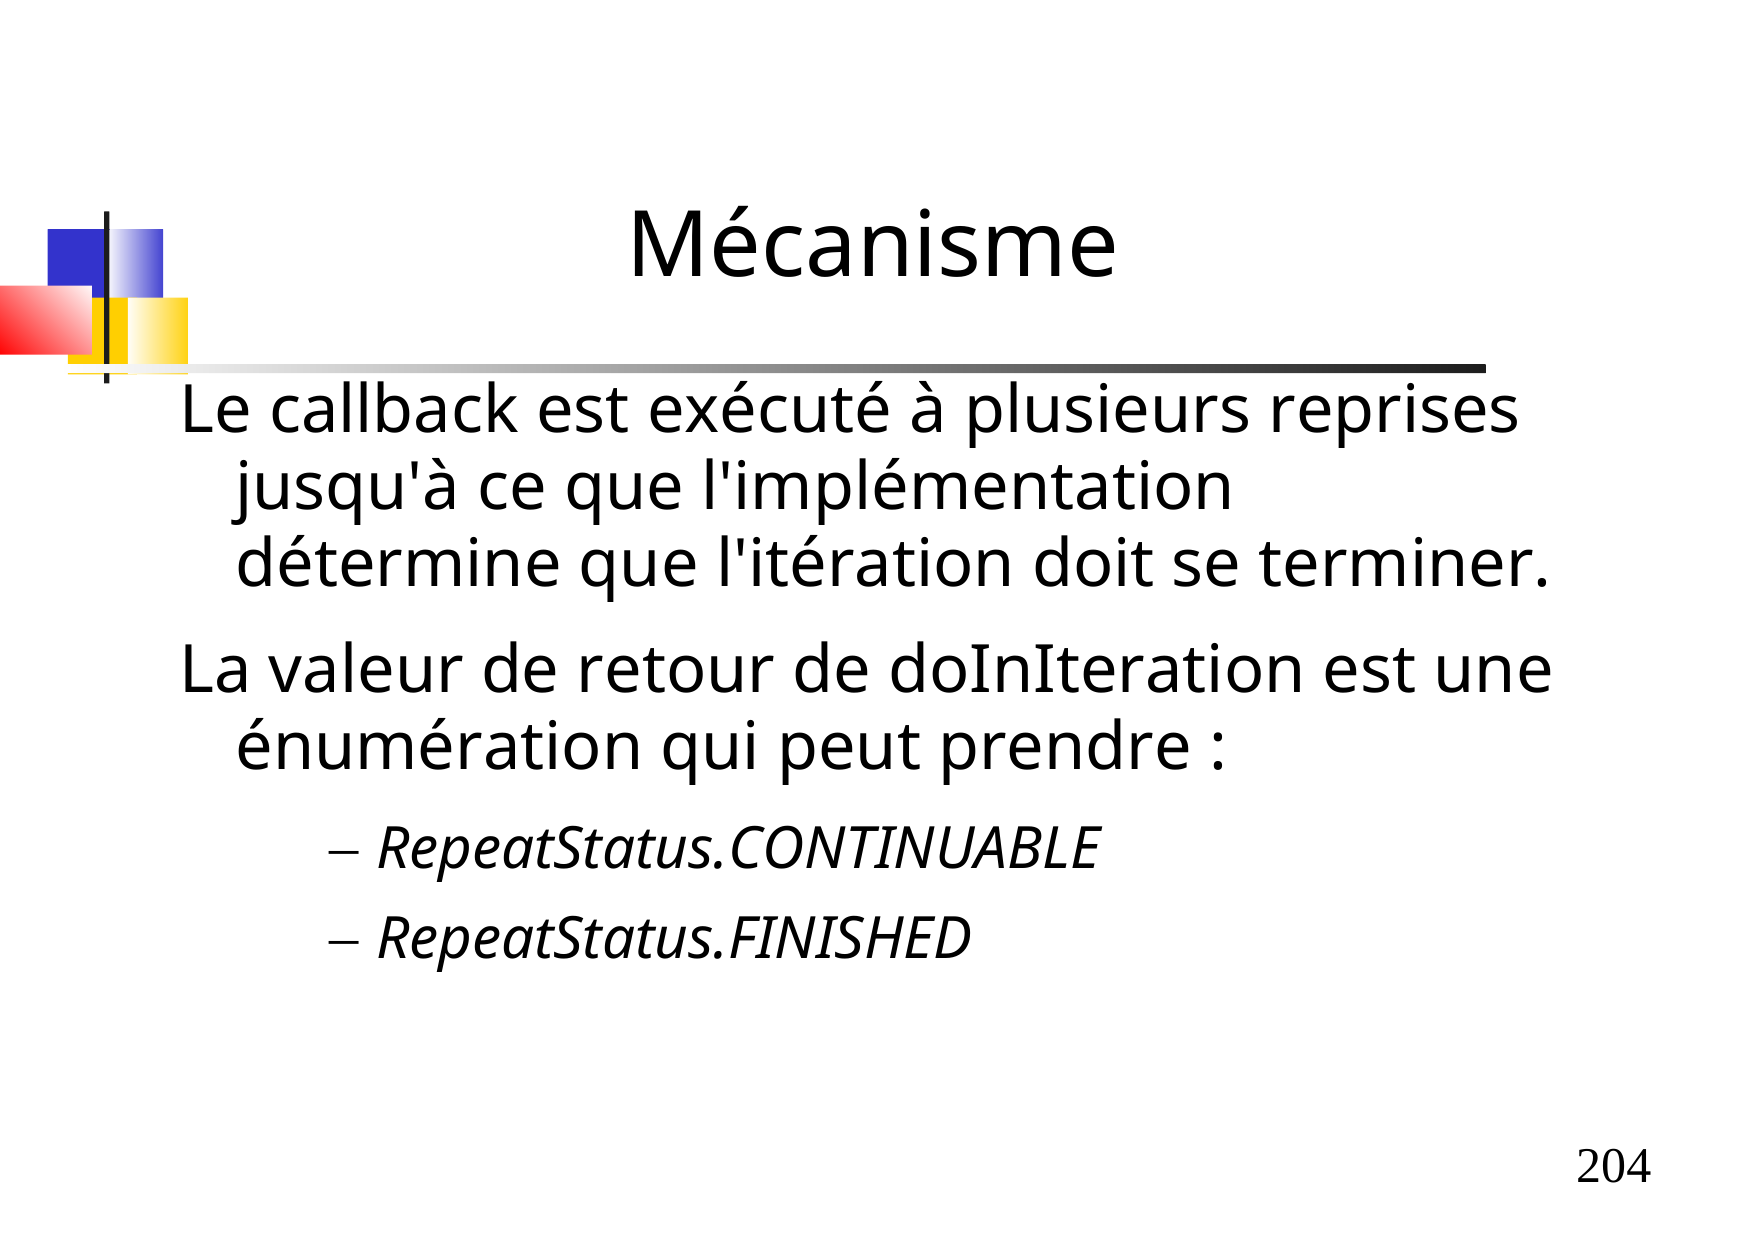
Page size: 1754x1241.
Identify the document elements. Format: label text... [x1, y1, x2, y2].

list Le callback est exécuté à plusieurs reprises jusqu'à ce que l'implémentation détermine que l'itération doit se terminer. La valeur de retour de doInIteration est une énumération qui peut prendre : RepeatStatus.CONTINUABLE RepeatStatus.FINISHED [179, 371, 1567, 1091]
title Mécanisme [179, 139, 1567, 351]
